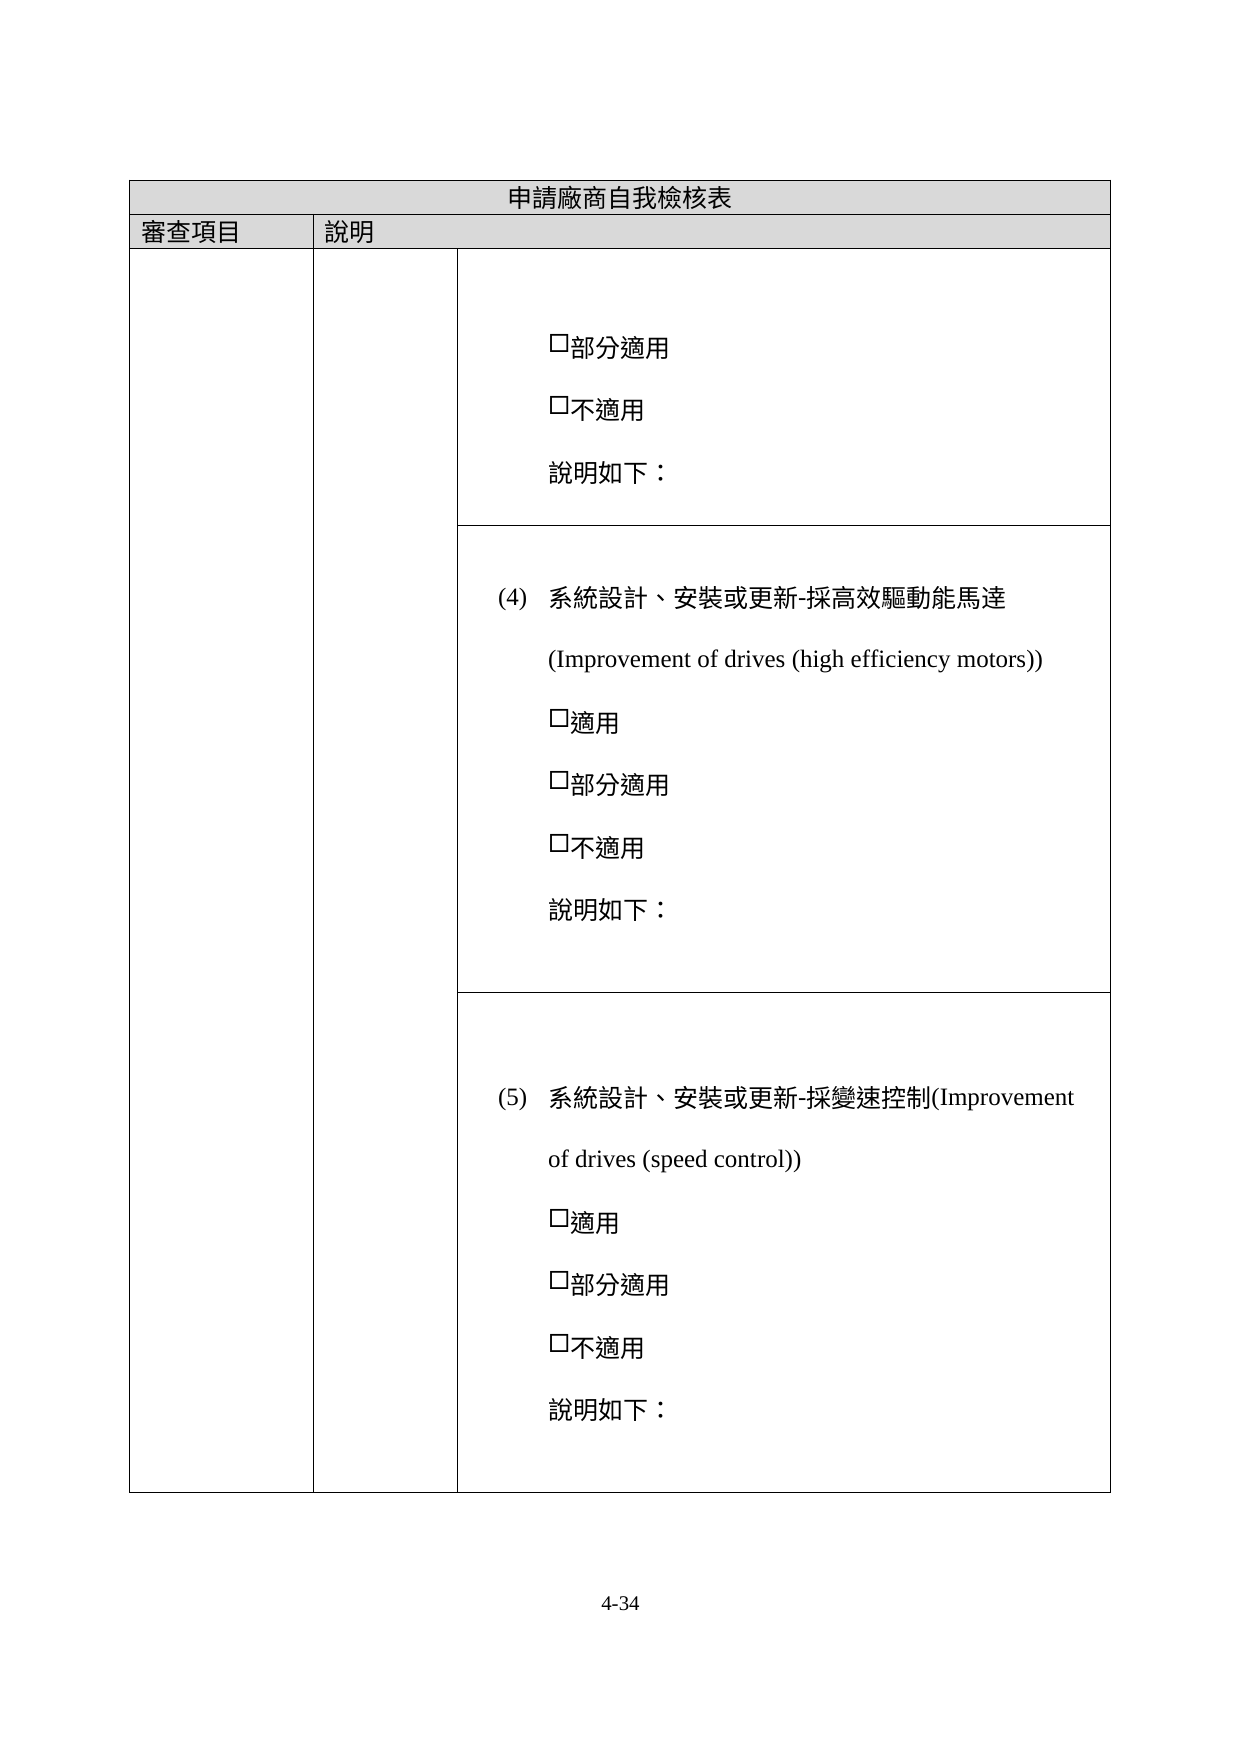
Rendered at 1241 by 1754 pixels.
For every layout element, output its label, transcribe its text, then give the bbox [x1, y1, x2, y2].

table_cell 系統設計、安裝或更新-採高效驅動能馬逹(Improvement of drives (high efficiency motors)) 適用 部分適用 不適用 說明如下： [458, 526, 1110, 992]
table_header 申請廠商自我檢核表 [130, 181, 1110, 214]
table_cell 說明 [314, 215, 1110, 248]
table_cell 系統設計、安裝或更新-採變速控制(Improvement of drives (speed control)) 適用 部分適用 不適用 說明如下： [458, 993, 1110, 1492]
table_cell [130, 249, 313, 1492]
table_cell 審查項目 [130, 215, 313, 248]
table_cell [314, 249, 457, 1492]
table_cell 部分適用 不適用 說明如下： [458, 249, 1110, 525]
